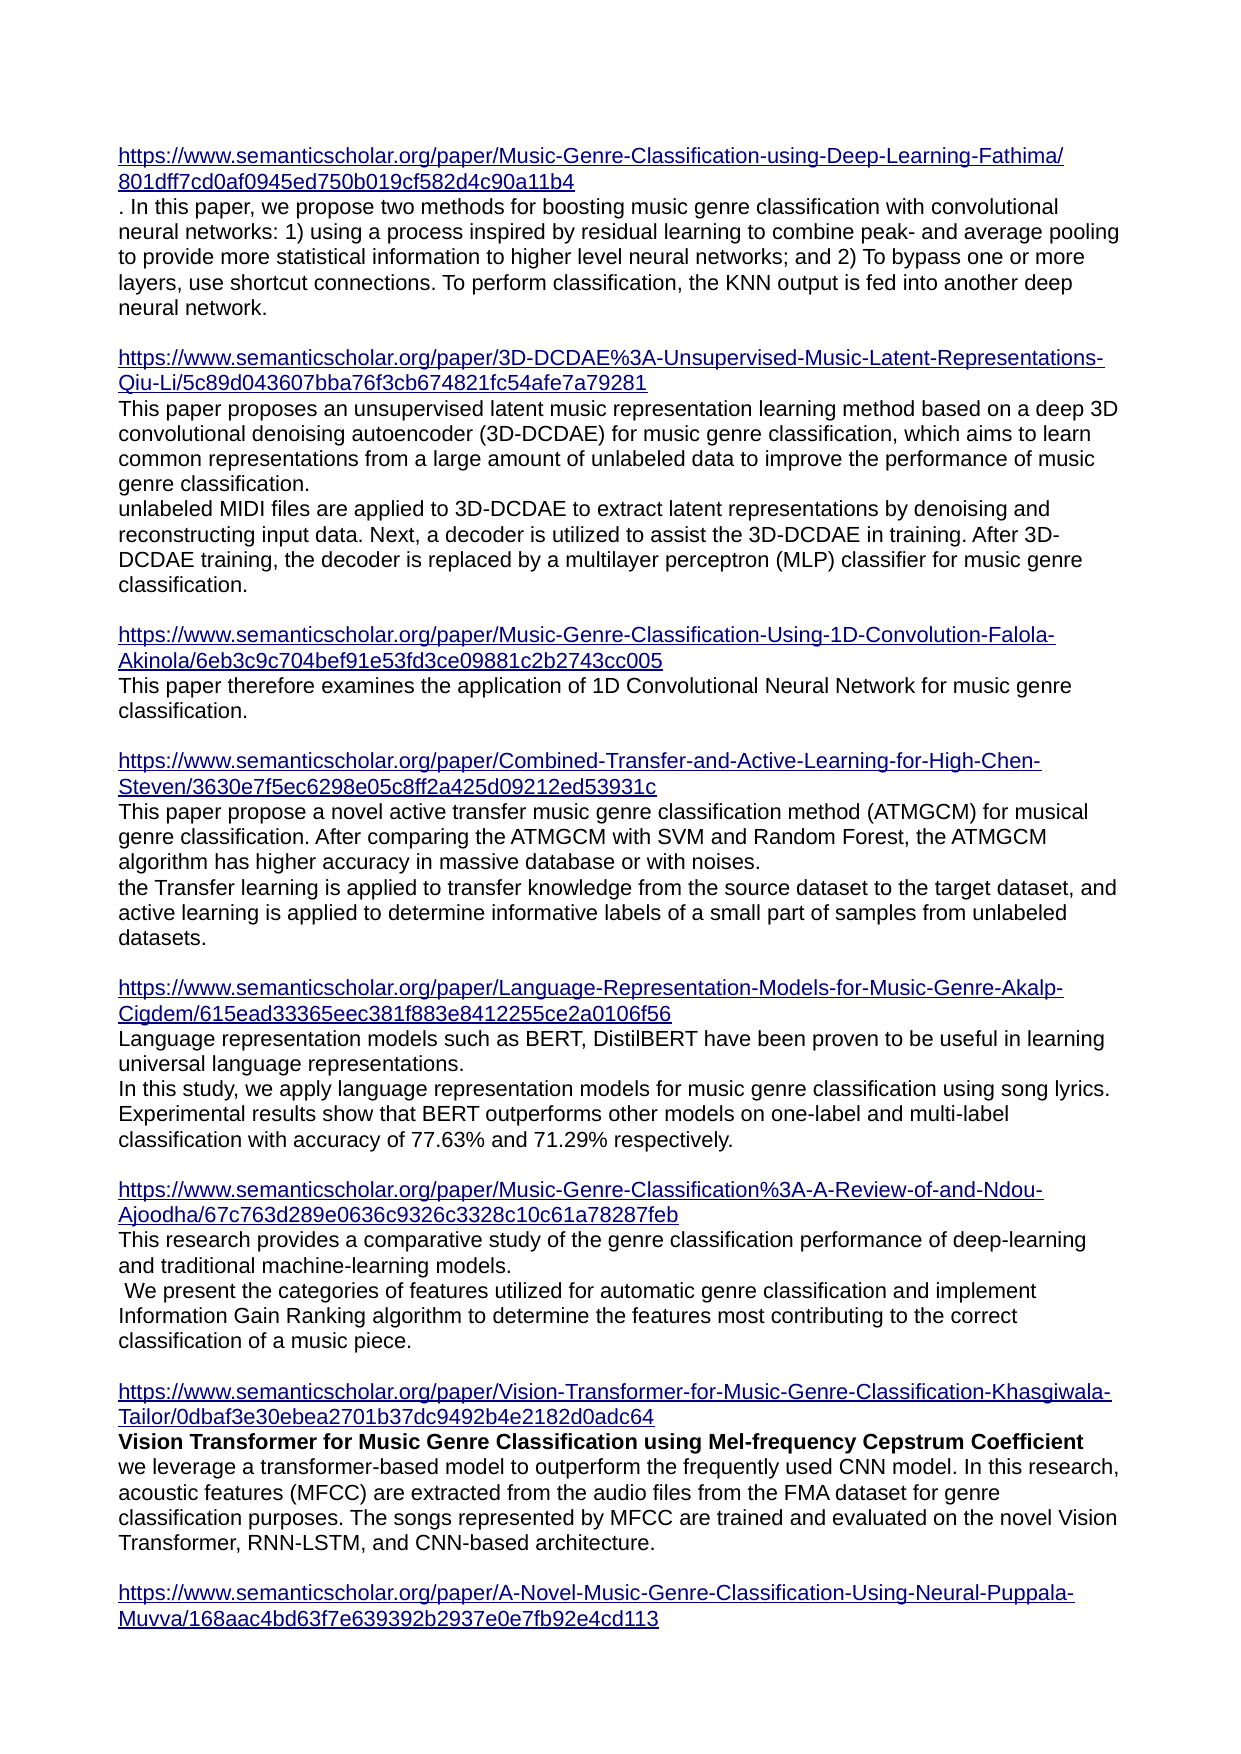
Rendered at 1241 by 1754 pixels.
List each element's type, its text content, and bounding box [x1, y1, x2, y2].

text https://www.semanticscholar.org/paper/Music-Genre-Classification%3A-A-Review-of-and-Ndou-Ajoodha/67c763d289e0636c9326c3328c10c61a78287feb [118, 1177, 1122, 1227]
text This research provides a comparative study of the genre classification performance of deep-learning and traditional machine-learning models. [118, 1227, 1122, 1278]
text We present the categories of features utilized for automatic genre classification and implement Information Gain Ranking algorithm to determine the features most contributing to the correct classification of a music piece. [118, 1278, 1122, 1353]
text This paper propose a novel active transfer music genre classification method (ATMGCM) for musical genre classification. After comparing the ATMGCM with SVM and Random Forest, the ATMGCM algorithm has higher accuracy in massive database or with noises. [118, 799, 1122, 874]
text we leverage a transformer-based model to outperform the frequently used CNN model. In this research, acoustic features (MFCC) are extracted from the audio files from the FMA dataset for genre classification purposes. The songs represented by MFCC are trained and evaluated on the novel Vision Transformer, RNN-LSTM, and CNN-based architecture. [118, 1454, 1122, 1555]
text https://www.semanticscholar.org/paper/A-Novel-Music-Genre-Classification-Using-Neural-Puppala-Muvva/168aac4bd63f7e639392b2937e0e7fb92e4cd113 [118, 1580, 1122, 1631]
text the Transfer learning is applied to transfer knowledge from the source dataset to the target dataset, and active learning is applied to determine informative labels of a small part of samples from unlabeled datasets. [118, 874, 1122, 950]
text Vision Transformer for Music Genre Classification using Mel-frequency Cepstrum Coefficient [118, 1429, 1122, 1454]
text unlabeled MIDI files are applied to 3D-DCDAE to extract latent representations by denoising and reconstructing input data. Next, a decoder is utilized to assist the 3D-DCDAE in training. After 3D-DCDAE training, the decoder is replaced by a multilayer perceptron (MLP) classifier for music genre classification. [118, 496, 1122, 597]
text https://www.semanticscholar.org/paper/Music-Genre-Classification-Using-1D-Convolution-Falola-Akinola/6eb3c9c704bef91e53fd3ce09881c2b2743cc005 [118, 622, 1122, 673]
text This paper proposes an unsupervised latent music representation learning method based on a deep 3D convolutional denoising autoencoder (3D-DCDAE) for music genre classification, which aims to learn common representations from a large amount of unlabeled data to improve the performance of music genre classification. [118, 395, 1122, 496]
text https://www.semanticscholar.org/paper/Vision-Transformer-for-Music-Genre-Classification-Khasgiwala-Tailor/0dbaf3e30ebea2701b37dc9492b4e2182d0adc64 [118, 1378, 1122, 1429]
text https://www.semanticscholar.org/paper/3D-DCDAE%3A-Unsupervised-Music-Latent-Representations-Qiu-Li/5c89d043607bba76f3cb674821fc54afe7a79281 [118, 345, 1122, 395]
text Experimental results show that BERT outperforms other models on one-label and multi-label classification with accuracy of 77.63% and 71.29% respectively. [118, 1101, 1122, 1152]
text . In this paper, we propose two methods for boosting music genre classification with convolutional neural networks: 1) using a process inspired by residual learning to combine peak- and average pooling to provide more statistical information to higher level neural networks; and 2) To bypass one or more layers, use shortcut connections. To perform classification, the KNN output is fed into another deep neural network. [118, 194, 1122, 320]
text This paper therefore examines the application of 1D Convolutional Neural Network for music genre classification. [118, 673, 1122, 723]
text https://www.semanticscholar.org/paper/Language-Representation-Models-for-Music-Genre-Akalp-Cigdem/615ead33365eec381f883e8412255ce2a0106f56 [118, 975, 1122, 1026]
text Language representation models such as BERT, DistilBERT have been proven to be useful in learning universal language representations. [118, 1026, 1122, 1076]
text In this study, we apply language representation models for music genre classification using song lyrics. [118, 1076, 1122, 1101]
text https://www.semanticscholar.org/paper/Music-Genre-Classification-using-Deep-Learning-Fathima/801dff7cd0af0945ed750b019cf582d4c90a11b4 [118, 143, 1122, 194]
text https://www.semanticscholar.org/paper/Combined-Transfer-and-Active-Learning-for-High-Chen-Steven/3630e7f5ec6298e05c8ff2a425d09212ed53931c [118, 748, 1122, 799]
